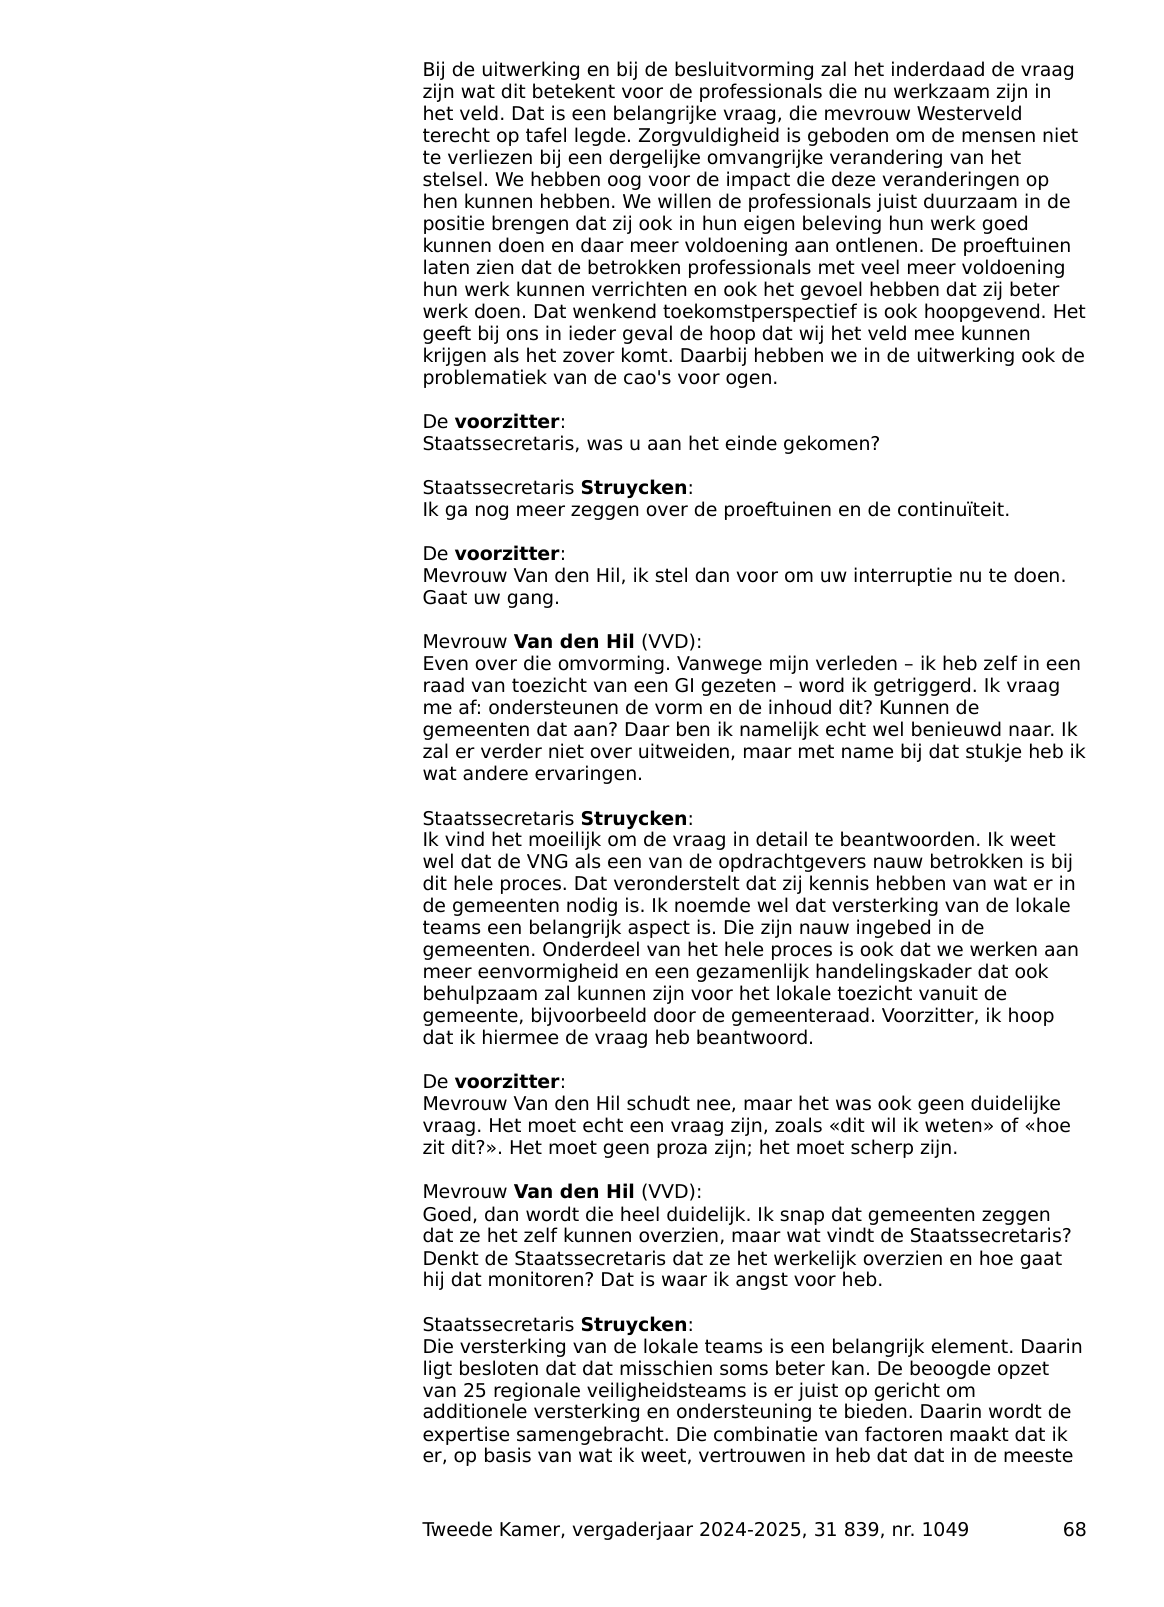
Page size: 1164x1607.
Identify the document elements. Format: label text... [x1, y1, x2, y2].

text De voorzitter: [422, 411, 1087, 433]
text De voorzitter: [422, 543, 1087, 565]
text Mevrouw Van den Hil schudt nee, maar het was ook geen duidelijke vraag. Het moet echt een vraag zijn, zoals «dit wil ik weten» of «hoe zit dit?». Het moet geen proza zijn; het moet scherp zijn. [422, 1093, 1087, 1159]
text Mevrouw Van den Hil (VVD): [422, 1181, 1087, 1203]
text Ik ga nog meer zeggen over de proeftuinen en de continuïteit. [422, 499, 1087, 521]
text Goed, dan wordt die heel duidelijk. Ik snap dat gemeenten zeggen dat ze het zelf kunnen overzien, maar wat vindt de Staatssecretaris? Denkt de Staatssecretaris dat ze het werkelijk overzien en hoe gaat hij dat monitoren? Dat is waar ik angst voor heb. [422, 1203, 1087, 1291]
text Staatssecretaris Struycken: [422, 807, 1087, 829]
text Staatssecretaris, was u aan het einde gekomen? [422, 433, 1087, 455]
text Die versterking van de lokale teams is een belangrijk element. Daarin ligt besloten dat dat misschien soms beter kan. De beoogde opzet van 25 regionale veiligheidsteams is er juist op gericht om additionele versterking en ondersteuning te bieden. Daarin wordt de expertise samengebracht. Die combinatie van factoren maakt dat ik er, op basis van wat ik weet, vertrouwen in heb dat dat in de meeste [422, 1336, 1087, 1467]
text Staatssecretaris Struycken: [422, 477, 1087, 499]
text Ik vind het moeilijk om de vraag in detail te beantwoorden. Ik weet wel dat de VNG als een van de opdrachtgevers nauw betrokken is bij dit hele proces. Dat veronderstelt dat zij kennis hebben van wat er in de gemeenten nodig is. Ik noemde wel dat versterking van de lokale teams een belangrijk aspect is. Die zijn nauw ingebed in de gemeenten. Onderdeel van het hele proces is ook dat we werken aan meer eenvormigheid en een gezamenlijk handelingskader dat ook behulpzaam zal kunnen zijn voor het lokale toezicht vanuit de gemeente, bijvoorbeeld door de gemeenteraad. Voorzitter, ik hoop dat ik hiermee de vraag heb beantwoord. [422, 829, 1087, 1049]
text Even over die omvorming. Vanwege mijn verleden – ik heb zelf in een raad van toezicht van een GI gezeten – word ik getriggerd. Ik vraag me af: ondersteunen de vorm en de inhoud dit? Kunnen de gemeenten dat aan? Daar ben ik namelijk echt wel benieuwd naar. Ik zal er verder niet over uitweiden, maar met name bij dat stukje heb ik wat andere ervaringen. [422, 653, 1087, 785]
text Mevrouw Van den Hil, ik stel dan voor om uw interruptie nu te doen. Gaat uw gang. [422, 565, 1087, 609]
text De voorzitter: [422, 1071, 1087, 1093]
text Mevrouw Van den Hil (VVD): [422, 631, 1087, 653]
text Bij de uitwerking en bij de besluitvorming zal het inderdaad de vraag zijn wat dit betekent voor de professionals die nu werkzaam zijn in het veld. Dat is een belangrijke vraag, die mevrouw Westerveld terecht op tafel legde. Zorgvuldigheid is geboden om de mensen niet te verliezen bij een dergelijke omvangrijke verandering van het stelsel. We hebben oog voor de impact die deze veranderingen op hen kunnen hebben. We willen de professionals juist duurzaam in de positie brengen dat zij ook in hun eigen beleving hun werk goed kunnen doen en daar meer voldoening aan ontlenen. De proeftuinen laten zien dat de betrokken professionals met veel meer voldoening hun werk kunnen verrichten en ook het gevoel hebben dat zij beter werk doen. Dat wenkend toekomstperspectief is ook hoopgevend. Het geeft bij ons in ieder geval de hoop dat wij het veld mee kunnen krijgen als het zover komt. Daarbij hebben we in de uitwerking ook de problematiek van de cao's voor ogen. [422, 59, 1087, 389]
text Staatssecretaris Struycken: [422, 1313, 1087, 1336]
